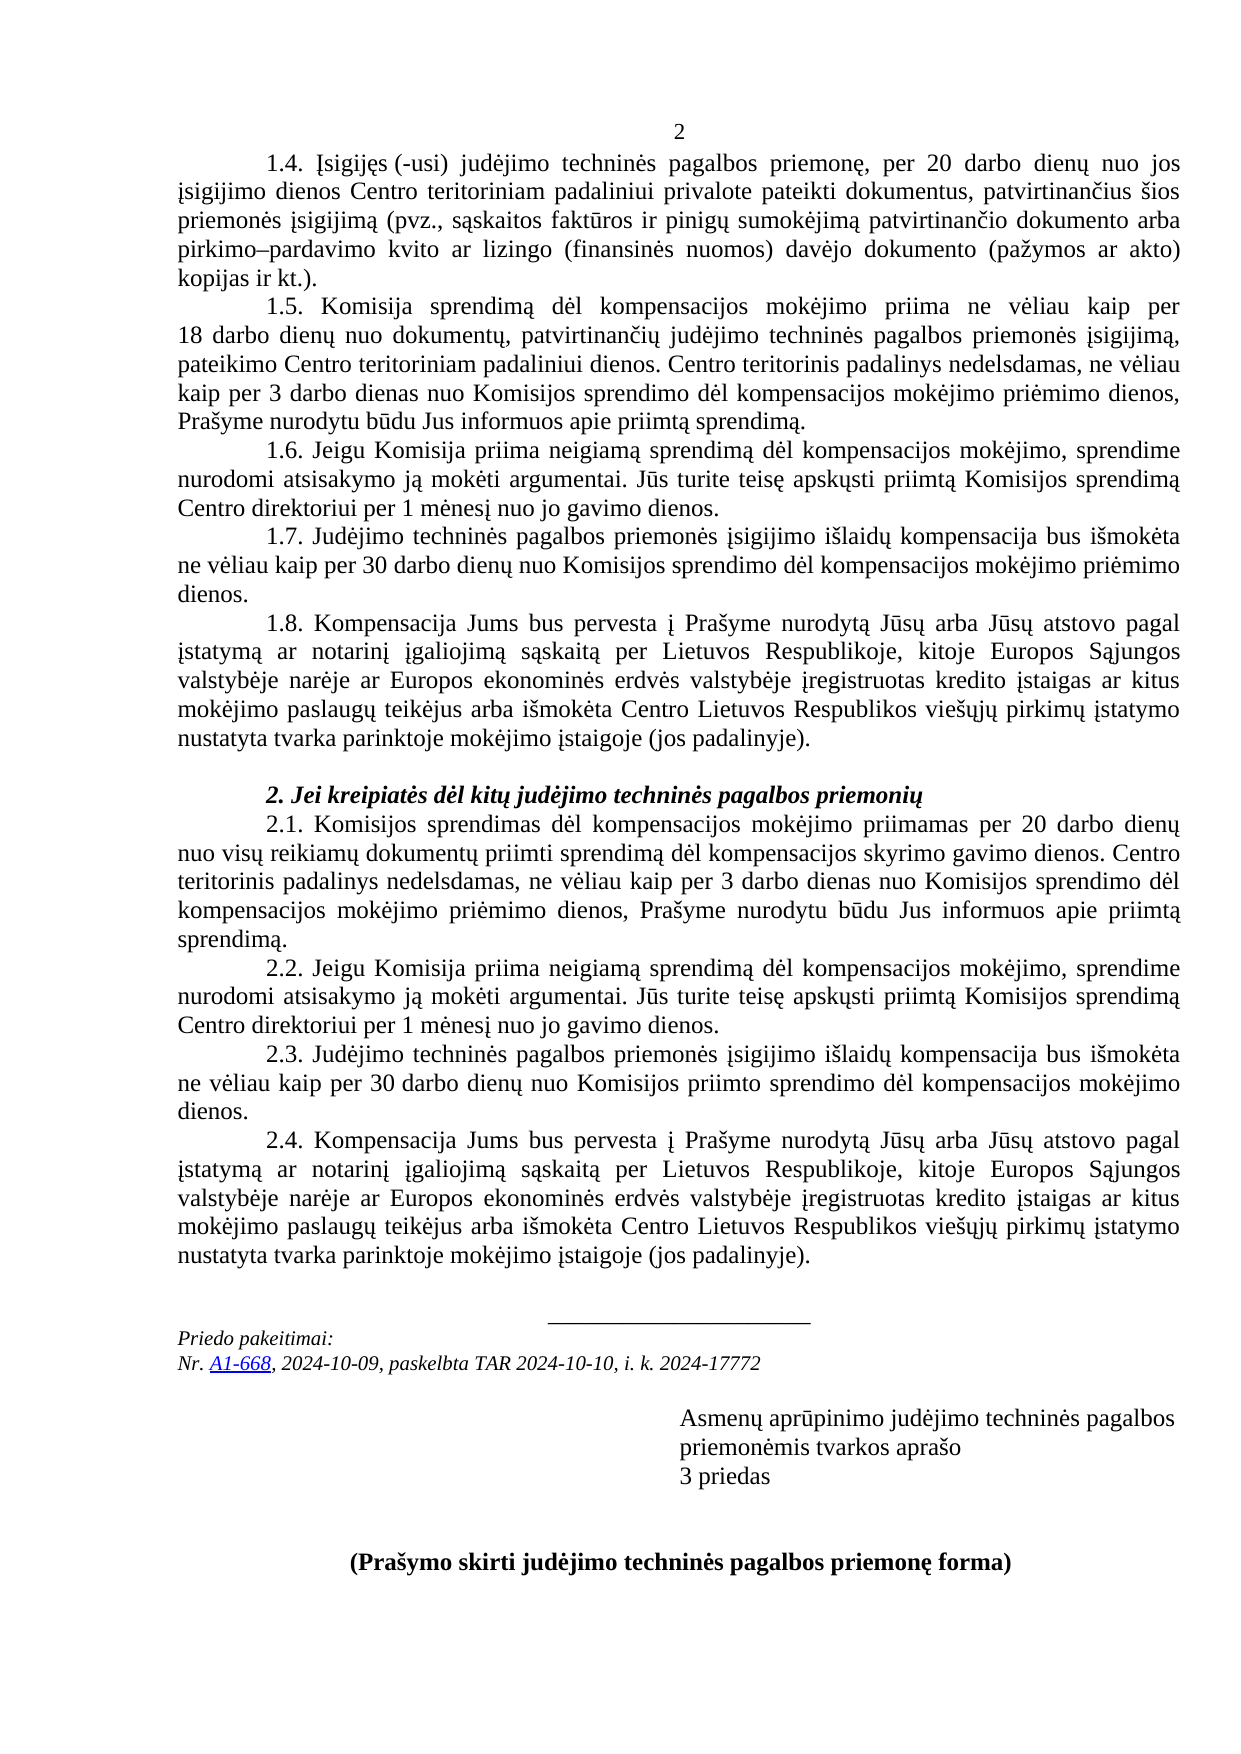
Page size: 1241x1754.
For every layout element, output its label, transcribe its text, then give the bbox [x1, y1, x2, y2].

text Priedo pakeitimai: [177, 1326, 1181, 1350]
text Asmenų aprūpinimo judėjimo techninės pagalbos [679, 1403, 1181, 1432]
text _____________________ [177, 1298, 1181, 1326]
text 1.7. Judėjimo techninės pagalbos priemonės įsigijimo išlaidų kompensacija bus išmokėta ne vėliau kaip per 30 darbo dienų nuo Komisijos sprendimo dėl kompensacijos mokėjimo priėmimo dienos. [177, 521, 1181, 608]
text 1.8. Kompensacija Jums bus pervesta į Prašyme nurodytą Jūsų arba Jūsų atstovo pagal įstatymą ar notarinį įgaliojimą sąskaitą per Lietuvos Respublikoje, kitoje Europos Sąjungos valstybėje narėje ar Europos ekonominės erdvės valstybėje įregistruotas kredito įstaigas ar kitus mokėjimo paslaugų teikėjus arba išmokėta Centro Lietuvos Respublikos viešųjų pirkimų įstatymo nustatyta tvarka parinktoje mokėjimo įstaigoje (jos padalinyje). [177, 608, 1181, 751]
text 3 priedas [177, 1461, 1184, 1489]
text 1.4. Įsigijęs (-usi) judėjimo techninės pagalbos priemonę, per 20 darbo dienų nuo jos įsigijimo dienos Centro teritoriniam padaliniui privalote pateikti dokumentus, patvirtinančius šios priemonės įsigijimą (pvz., sąskaitos faktūros ir pinigų sumokėjimą patvirtinančio dokumento arba pirkimo–pardavimo kvito ar lizingo (finansinės nuomos) davėjo dokumento (pažymos ar akto) kopijas ir kt.). [177, 148, 1181, 291]
text (Prašymo skirti judėjimo techninės pagalbos priemonę forma) [177, 1547, 1184, 1576]
text 2.4. Kompensacija Jums bus pervesta į Prašyme nurodytą Jūsų arba Jūsų atstovo pagal įstatymą ar notarinį įgaliojimą sąskaitą per Lietuvos Respublikoje, kitoje Europos Sąjungos valstybėje narėje ar Europos ekonominės erdvės valstybėje įregistruotas kredito įstaigas ar kitus mokėjimo paslaugų teikėjus arba išmokėta Centro Lietuvos Respublikos viešųjų pirkimų įstatymo nustatyta tvarka parinktoje mokėjimo įstaigoje (jos padalinyje). [177, 1125, 1181, 1269]
text 2.2. Jeigu Komisija priima neigiamą sprendimą dėl kompensacijos mokėjimo, sprendime nurodomi atsisakymo ją mokėti argumentai. Jūs turite teisę apskųsti priimtą Komisijos sprendimą Centro direktoriui per 1 mėnesį nuo jo gavimo dienos. [177, 953, 1181, 1039]
text priemonėmis tvarkos aprašo [679, 1432, 1181, 1461]
text 2.3. Judėjimo techninės pagalbos priemonės įsigijimo išlaidų kompensacija bus išmokėta ne vėliau kaip per 30 darbo dienų nuo Komisijos priimto sprendimo dėl kompensacijos mokėjimo dienos. [177, 1039, 1181, 1125]
text 1.6. Jeigu Komisija priima neigiamą sprendimą dėl kompensacijos mokėjimo, sprendime nurodomi atsisakymo ją mokėti argumentai. Jūs turite teisę apskųsti priimtą Komisijos sprendimą Centro direktoriui per 1 mėnesį nuo jo gavimo dienos. [177, 435, 1181, 521]
text Nr. A1-668, 2024-10-09, paskelbta TAR 2024-10-10, i. k. 2024-17772 [177, 1350, 1181, 1374]
text 2.1. Komisijos sprendimas dėl kompensacijos mokėjimo priimamas per 20 darbo dienų nuo visų reikiamų dokumentų priimti sprendimą dėl kompensacijos skyrimo gavimo dienos. Centro teritorinis padalinys nedelsdamas, ne vėliau kaip per 3 darbo dienas nuo Komisijos sprendimo dėl kompensacijos mokėjimo priėmimo dienos, Prašyme nurodytu būdu Jus informuos apie priimtą sprendimą. [177, 809, 1181, 953]
text 1.5. Komisija sprendimą dėl kompensacijos mokėjimo priima ne vėliau kaip per 18 darbo dienų nuo dokumentų, patvirtinančių judėjimo techninės pagalbos priemonės įsigijimą, pateikimo Centro teritoriniam padaliniui dienos. Centro teritorinis padalinys nedelsdamas, ne vėliau kaip per 3 darbo dienas nuo Komisijos sprendimo dėl kompensacijos mokėjimo priėmimo dienos, Prašyme nurodytu būdu Jus informuos apie priimtą sprendimą. [177, 291, 1181, 435]
text 2. Jei kreipiatės dėl kitų judėjimo techninės pagalbos priemonių [177, 780, 1181, 809]
